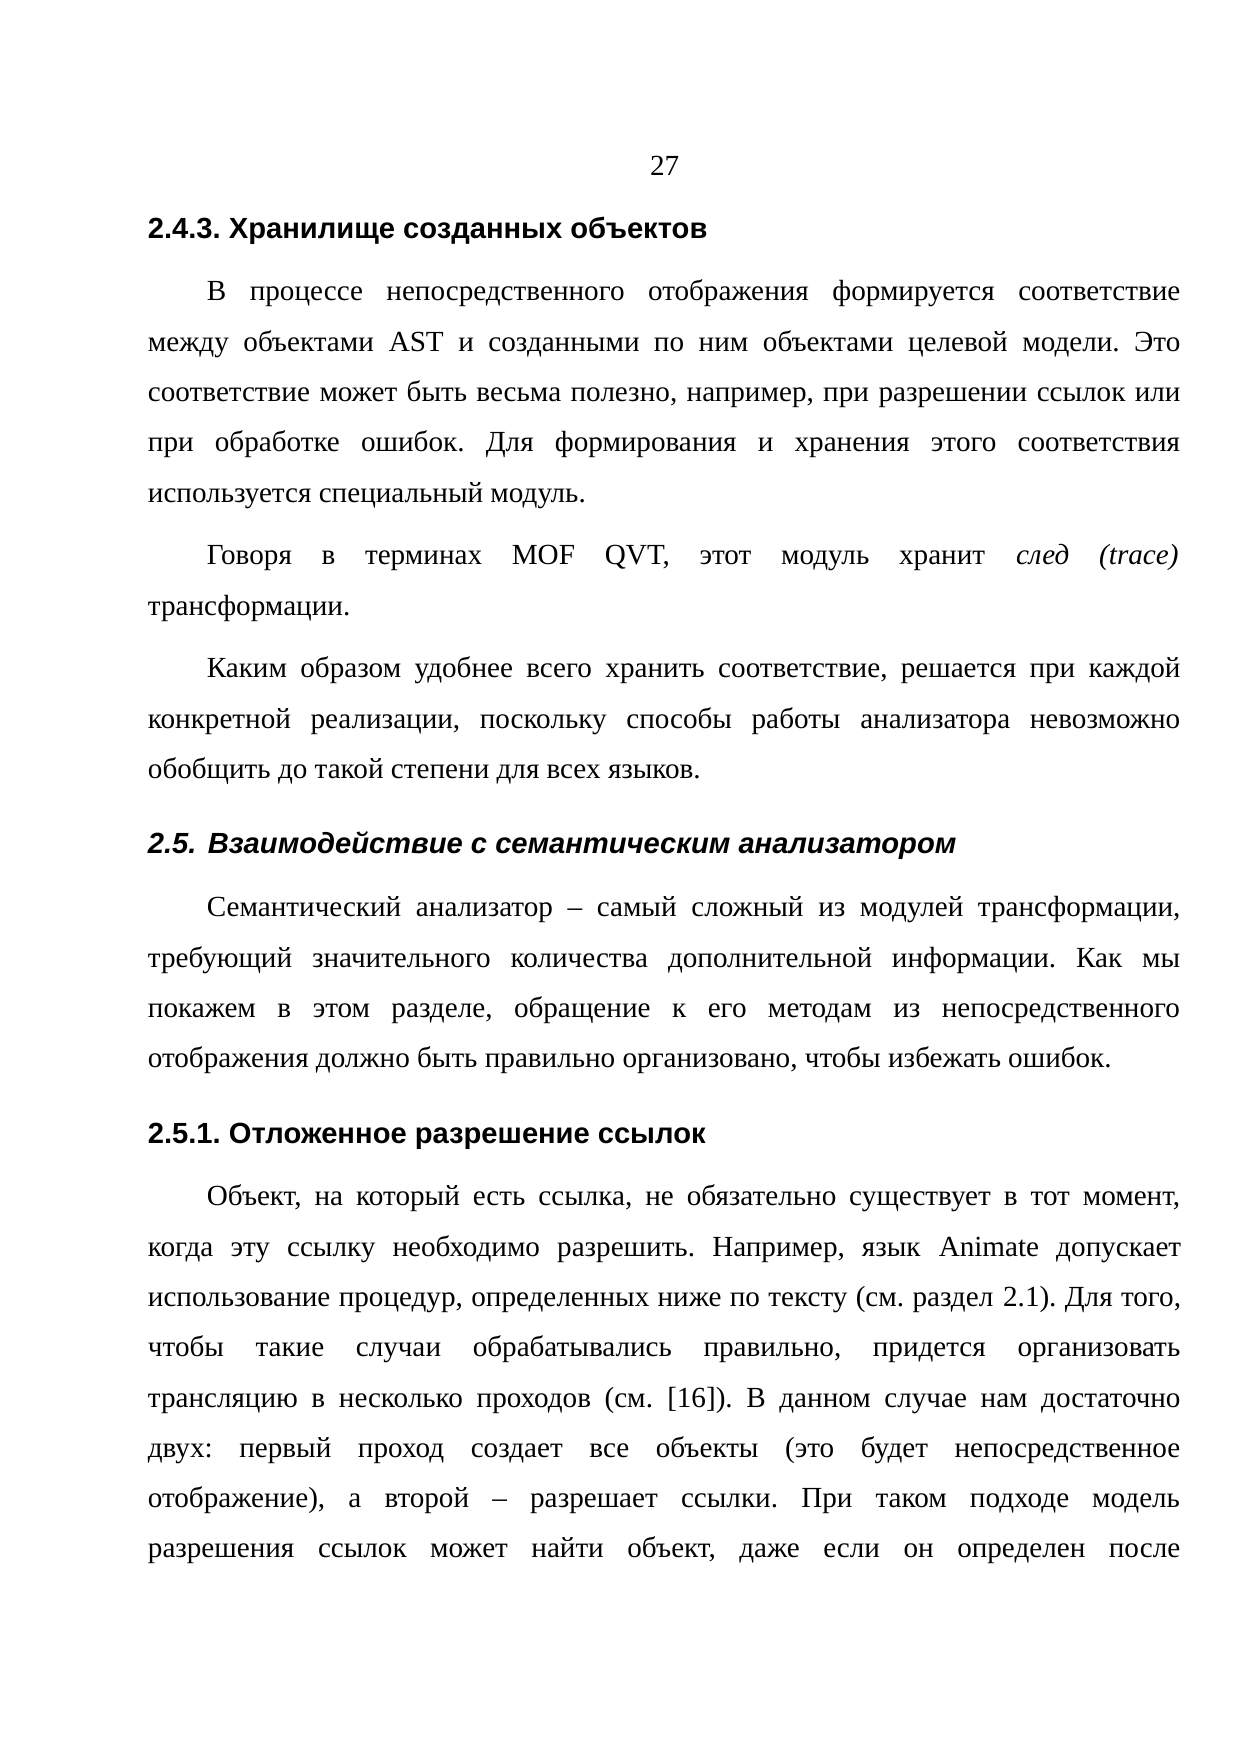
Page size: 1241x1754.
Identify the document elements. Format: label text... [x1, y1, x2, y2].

text Говоря в терминах MOF QVT, этот модуль хранит след (trace) трансформации. [148, 537, 1181, 621]
text В процессе непосредственного отображения формируется соответствие между объектами AST и созданными по ним объектами целевой модели. Это соответствие может быть весьма полезно, например, при разрешении ссылок или при обработке ошибок. Для формирования и хранения этого соответствия используется специальный модуль. [148, 273, 1181, 508]
subtitle Хранилище созданных объектов [148, 211, 1181, 244]
text Каким образом удобнее всего хранить соответствие, решается при каждой конкретной реализации, поскольку способы работы анализатора невозможно обобщить до такой степени для всех языков. [148, 651, 1181, 785]
text Объект, на который есть ссылка, не обязательно существует в тот момент, когда эту ссылку необходимо разрешить. Например, язык Animate допускает использование процедур, определенных ниже по тексту (см. раздел 2.1). Для того, чтобы такие случаи обрабатывались правильно, придется организовать трансляцию в несколько проходов (см. [16]). В данном случае нам достаточно двух: первый проход создает все объекты (это будет непосредственное отображение), а второй – разрешает ссылки. При таком подходе модель разрешения ссылок может найти объект, даже если он определен после [148, 1178, 1181, 1564]
subtitle Взаимодействие с семантическим анализатором [148, 827, 1181, 860]
text Семантический анализатор – самый сложный из модулей трансформации, требующий значительного количества дополнительной информации. Как мы покажем в этом разделе, обращение к его методам из непосредственного отображения должно быть правильно организовано, чтобы избежать ошибок. [148, 889, 1181, 1074]
subtitle Отложенное разрешение ссылок [148, 1116, 1181, 1149]
